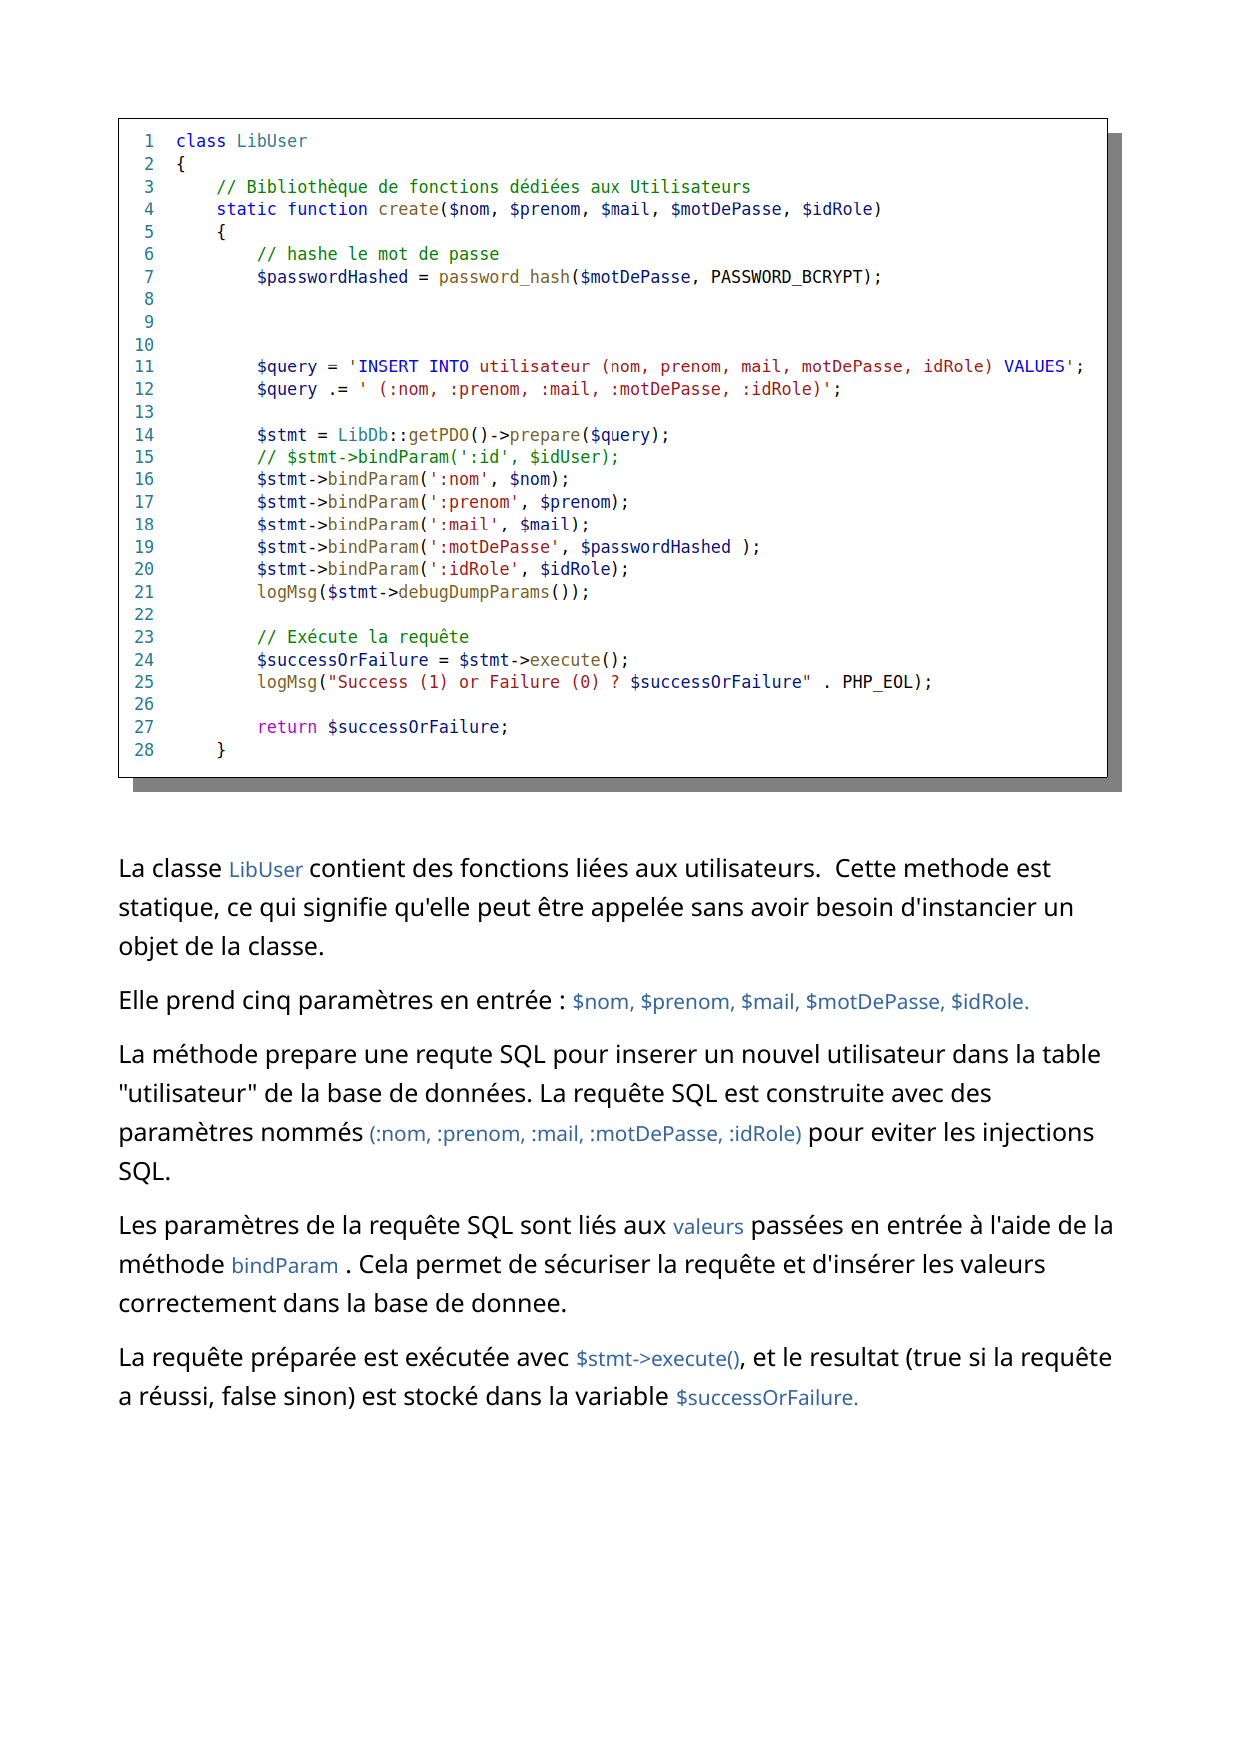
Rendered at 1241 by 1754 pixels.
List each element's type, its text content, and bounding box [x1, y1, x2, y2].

picture [121, 121, 1104, 774]
text La classe LibUser contient des fonctions liées aux utilisateurs. Cette methode est statique, ce qui signifie qu'elle peut être appelée sans avoir besoin d'instancier un objet de la classe. [118, 851, 1122, 963]
text Les paramètres de la requête SQL sont liés aux valeurs passées en entrée à l'aide de la méthode bindParam . Cela permet de sécuriser la requête et d'insérer les valeurs correctement dans la base de donnee. [118, 1208, 1122, 1320]
text La requête préparée est exécutée avec $stmt->execute(), et le resultat (true si la requête a réussi, false sinon) est stocké dans la variable $successOrFailure. [118, 1340, 1122, 1413]
text La méthode prepare une requte SQL pour inserer un nouvel utilisateur dans la table "utilisateur" de la base de données. La requête SQL est construite avec des paramètres nommés (:nom, :prenom, :mail, :motDePasse, :idRole) pour eviter les injections SQL. [118, 1036, 1122, 1188]
text Elle prend cinq paramètres en entrée : $nom, $prenom, $mail, $motDePasse, $idRole. [118, 983, 1122, 1017]
